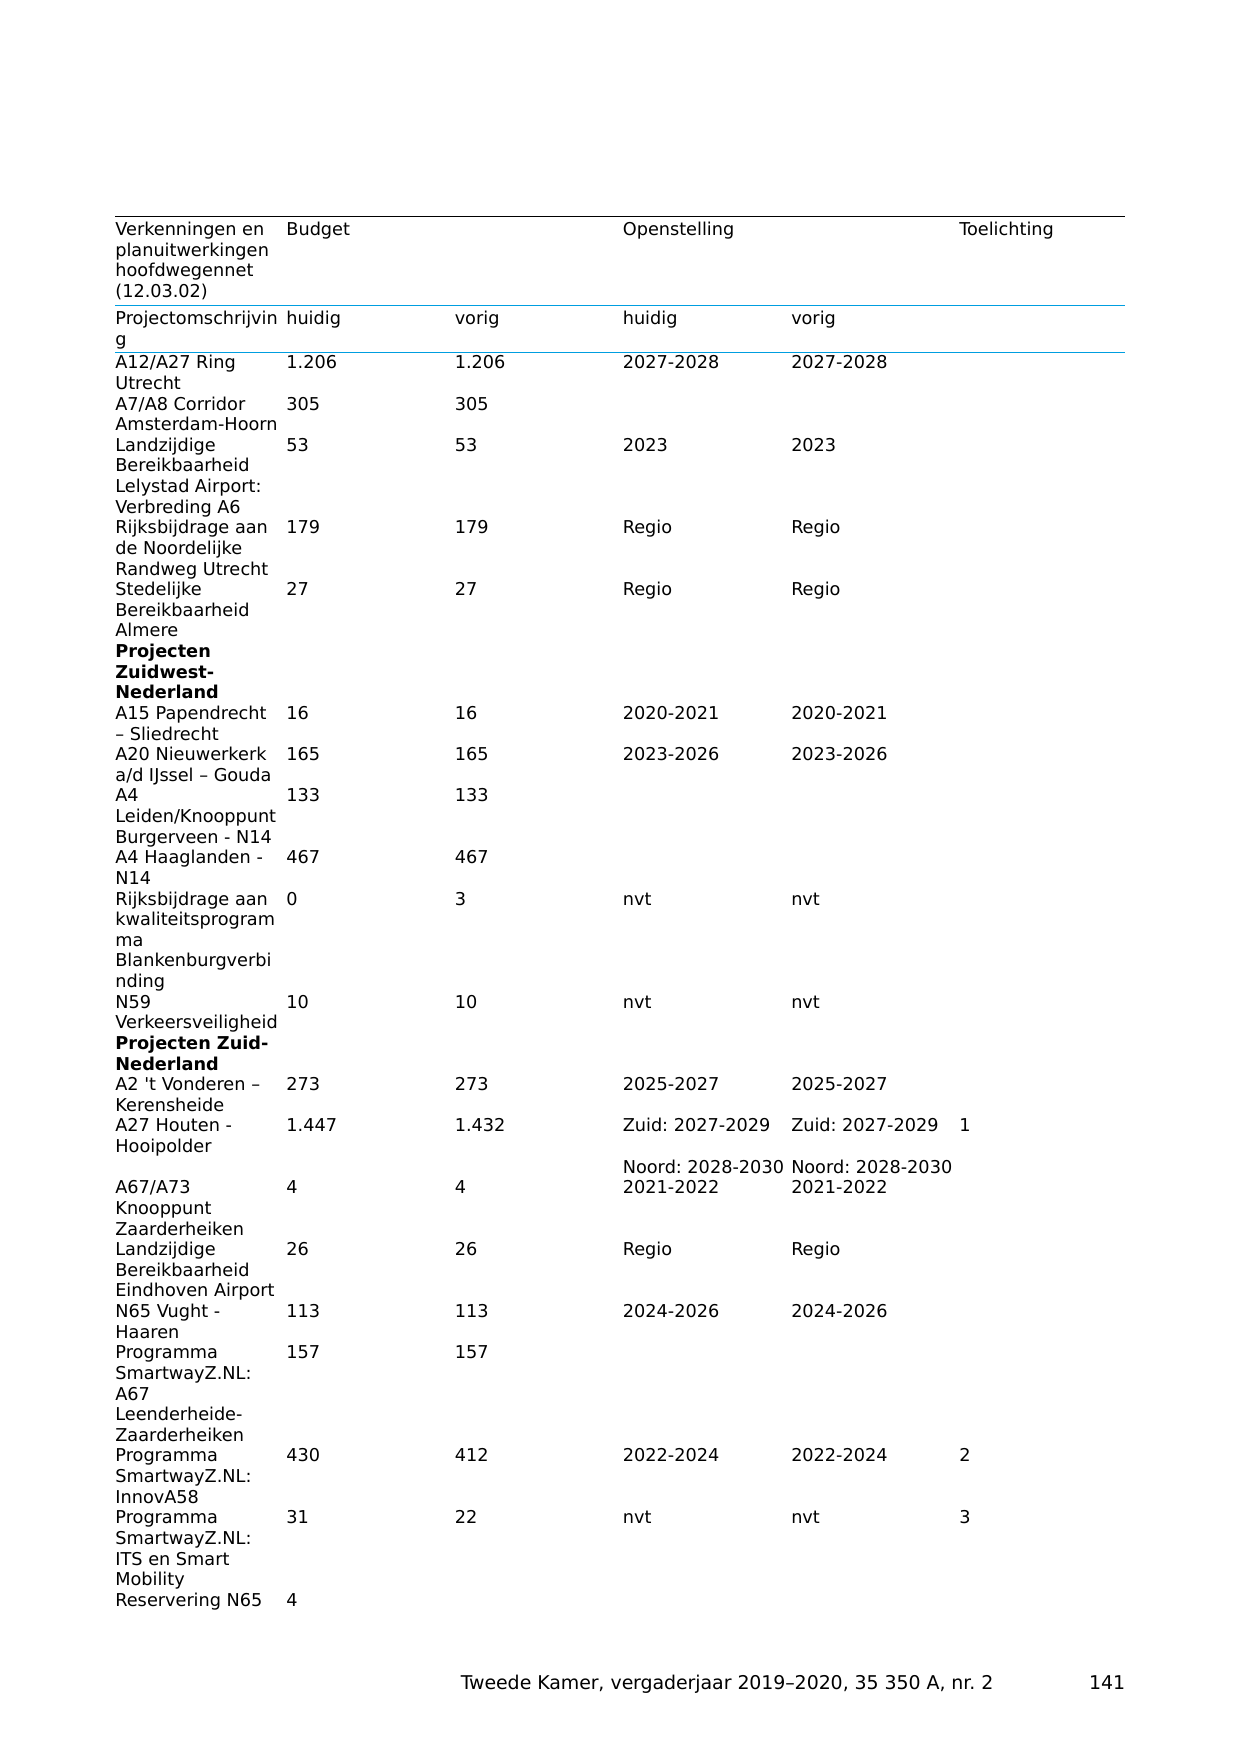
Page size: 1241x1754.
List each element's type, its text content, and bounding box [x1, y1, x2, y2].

table_cell 165 [283, 744, 452, 785]
table_cell 53 [452, 435, 620, 517]
table_cell [956, 1033, 1125, 1074]
table_cell [620, 1342, 788, 1445]
table_cell nvt [620, 992, 788, 1033]
table_cell 3 [956, 1507, 1125, 1590]
table_cell 305 [452, 394, 620, 435]
table_cell 273 [452, 1074, 620, 1115]
table_cell 179 [283, 517, 452, 579]
table_cell 305 [283, 394, 452, 435]
table_cell 10 [283, 992, 452, 1033]
table_cell N59 Verkeersveiligheid [115, 992, 283, 1033]
table_cell 412 [452, 1445, 620, 1507]
table_cell [452, 1157, 620, 1177]
table_cell 26 [283, 1239, 452, 1301]
table_cell [956, 579, 1125, 641]
table_cell 1 [956, 1115, 1125, 1157]
table_cell 2021-2022 [620, 1177, 788, 1239]
table_cell [115, 1157, 283, 1177]
table_cell Programma SmartwayZ.NL: A67 Leenderheide-Zaarderheiken [115, 1342, 283, 1445]
table_cell 2020-2021 [620, 703, 788, 744]
table_cell Noord: 2028-2030 [620, 1157, 788, 1177]
table_cell [956, 353, 1125, 393]
table_cell [788, 1033, 956, 1074]
table_cell [956, 1157, 1125, 1177]
table_cell [956, 435, 1125, 517]
table_cell 2024-2026 [788, 1301, 956, 1342]
table_cell [620, 641, 788, 703]
table_cell 273 [283, 1074, 452, 1115]
table_cell Budget [283, 217, 620, 304]
table_cell [452, 1033, 620, 1074]
table_cell 2023-2026 [620, 744, 788, 785]
table_cell Reservering N65 [115, 1590, 283, 1610]
table_cell [956, 1074, 1125, 1115]
table_cell Projectomschrijving [115, 306, 283, 352]
table_cell [956, 641, 1125, 703]
table_cell [620, 847, 788, 888]
table_cell Regio [788, 517, 956, 579]
table_cell huidig [620, 306, 788, 352]
table_cell 1.447 [283, 1115, 452, 1157]
table_cell A20 Nieuwerkerk a/d IJssel – Gouda [115, 744, 283, 785]
table_cell Rijksbijdrage aan de Noordelijke Randweg Utrecht [115, 517, 283, 579]
table_cell Noord: 2028-2030 [788, 1157, 956, 1177]
table_cell Landzijdige Bereikbaarheid Lelystad Airport: Verbreding A6 [115, 435, 283, 517]
table_cell vorig [788, 306, 956, 352]
table_cell A27 Houten - Hooipolder [115, 1115, 283, 1157]
table_cell [956, 744, 1125, 785]
table_cell [788, 394, 956, 435]
table_cell 10 [452, 992, 620, 1033]
table_cell nvt [620, 889, 788, 992]
table_cell Toelichting [956, 217, 1125, 304]
table_cell 1.206 [452, 353, 620, 393]
table_cell [452, 1590, 620, 1610]
table_cell Regio [620, 1239, 788, 1301]
table_cell 133 [452, 785, 620, 847]
table_cell [620, 1033, 788, 1074]
table_cell [620, 394, 788, 435]
table_cell nvt [620, 1507, 788, 1590]
table_cell Regio [788, 579, 956, 641]
table_cell [956, 1342, 1125, 1445]
table_cell 2027-2028 [620, 353, 788, 393]
table_cell N65 Vught - Haaren [115, 1301, 283, 1342]
table_cell 1.206 [283, 353, 452, 393]
table_cell Programma SmartwayZ.NL: ITS en Smart Mobility [115, 1507, 283, 1590]
table_cell nvt [788, 1507, 956, 1590]
table_cell [956, 517, 1125, 579]
table_cell 53 [283, 435, 452, 517]
table_cell [956, 889, 1125, 992]
table_cell Regio [620, 579, 788, 641]
table_cell 113 [283, 1301, 452, 1342]
table_cell [956, 1177, 1125, 1239]
table_cell Projecten Zuidwest-Nederland [115, 641, 283, 703]
table_cell 2022-2024 [788, 1445, 956, 1507]
table_cell A67/A73 Knooppunt Zaarderheiken [115, 1177, 283, 1239]
table_cell 2025-2027 [788, 1074, 956, 1115]
table_cell 27 [283, 579, 452, 641]
table_cell Rijksbijdrage aan kwaliteitsprogramma Blankenburgverbinding [115, 889, 283, 992]
table_cell 467 [283, 847, 452, 888]
table_cell [956, 394, 1125, 435]
table_cell Stedelijke Bereikbaarheid Almere [115, 579, 283, 641]
table_cell [788, 847, 956, 888]
table_cell A12/A27 Ring Utrecht [115, 353, 283, 393]
table_cell [956, 703, 1125, 744]
table_cell nvt [788, 992, 956, 1033]
table_cell A15 Papendrecht – Sliedrecht [115, 703, 283, 744]
table_cell [788, 1342, 956, 1445]
table_cell A4 Leiden/Knooppunt Burgerveen - N14 [115, 785, 283, 847]
table_cell 157 [452, 1342, 620, 1445]
table_cell 4 [283, 1177, 452, 1239]
table_cell 2022-2024 [620, 1445, 788, 1507]
table_cell [283, 1157, 452, 1177]
table_cell 2023 [620, 435, 788, 517]
table_cell 31 [283, 1507, 452, 1590]
table_cell 2020-2021 [788, 703, 956, 744]
table_cell Regio [620, 517, 788, 579]
table_cell [452, 641, 620, 703]
table_cell 179 [452, 517, 620, 579]
table_cell 467 [452, 847, 620, 888]
table_cell 1.432 [452, 1115, 620, 1157]
table_cell [956, 785, 1125, 847]
table_cell [956, 1301, 1125, 1342]
table_cell 113 [452, 1301, 620, 1342]
table_cell 430 [283, 1445, 452, 1507]
table_cell 4 [452, 1177, 620, 1239]
table_cell huidig [283, 306, 452, 352]
table_cell 26 [452, 1239, 620, 1301]
table_cell 4 [283, 1590, 452, 1610]
table_cell Regio [788, 1239, 956, 1301]
table_cell 2 [956, 1445, 1125, 1507]
table_cell 2025-2027 [620, 1074, 788, 1115]
table_cell [620, 785, 788, 847]
table_cell [788, 785, 956, 847]
table_cell 157 [283, 1342, 452, 1445]
table_cell Zuid: 2027-2029 [788, 1115, 956, 1157]
table_cell A2 't Vonderen – Kerensheide [115, 1074, 283, 1115]
table_cell 2027-2028 [788, 353, 956, 393]
table_cell 2024-2026 [620, 1301, 788, 1342]
table_cell nvt [788, 889, 956, 992]
table_cell 16 [452, 703, 620, 744]
table_cell 165 [452, 744, 620, 785]
table_cell [788, 641, 956, 703]
table_cell [283, 641, 452, 703]
table_cell Landzijdige Bereikbaarheid Eindhoven Airport [115, 1239, 283, 1301]
table_cell [283, 1033, 452, 1074]
table_cell A4 Haaglanden - N14 [115, 847, 283, 888]
table_cell [956, 992, 1125, 1033]
table_cell Projecten Zuid-Nederland [115, 1033, 283, 1074]
table_cell 133 [283, 785, 452, 847]
table_cell 2021-2022 [788, 1177, 956, 1239]
table_cell [956, 306, 1125, 352]
table_cell 2023 [788, 435, 956, 517]
table_cell 3 [452, 889, 620, 992]
table_cell [956, 1590, 1125, 1610]
table_cell 2023-2026 [788, 744, 956, 785]
table_cell [788, 1590, 956, 1610]
table_cell [956, 1239, 1125, 1301]
table_cell Programma SmartwayZ.NL: InnovA58 [115, 1445, 283, 1507]
table_cell Verkenningen en planuitwerkingen hoofdwegennet (12.03.02) [115, 217, 283, 304]
table_cell 22 [452, 1507, 620, 1590]
table_cell 0 [283, 889, 452, 992]
table_cell [956, 847, 1125, 888]
table_cell 16 [283, 703, 452, 744]
table_cell [620, 1590, 788, 1610]
table_cell Openstelling [620, 217, 956, 304]
table_cell 27 [452, 579, 620, 641]
table_cell A7/A8 Corridor Amsterdam-Hoorn [115, 394, 283, 435]
table_cell vorig [452, 306, 620, 352]
table_header Mutaties tweede suppletoire begroting 2019 (Bedragen x € 1 mln.) [115, 191, 1125, 216]
table_cell Zuid: 2027-2029 [620, 1115, 788, 1157]
